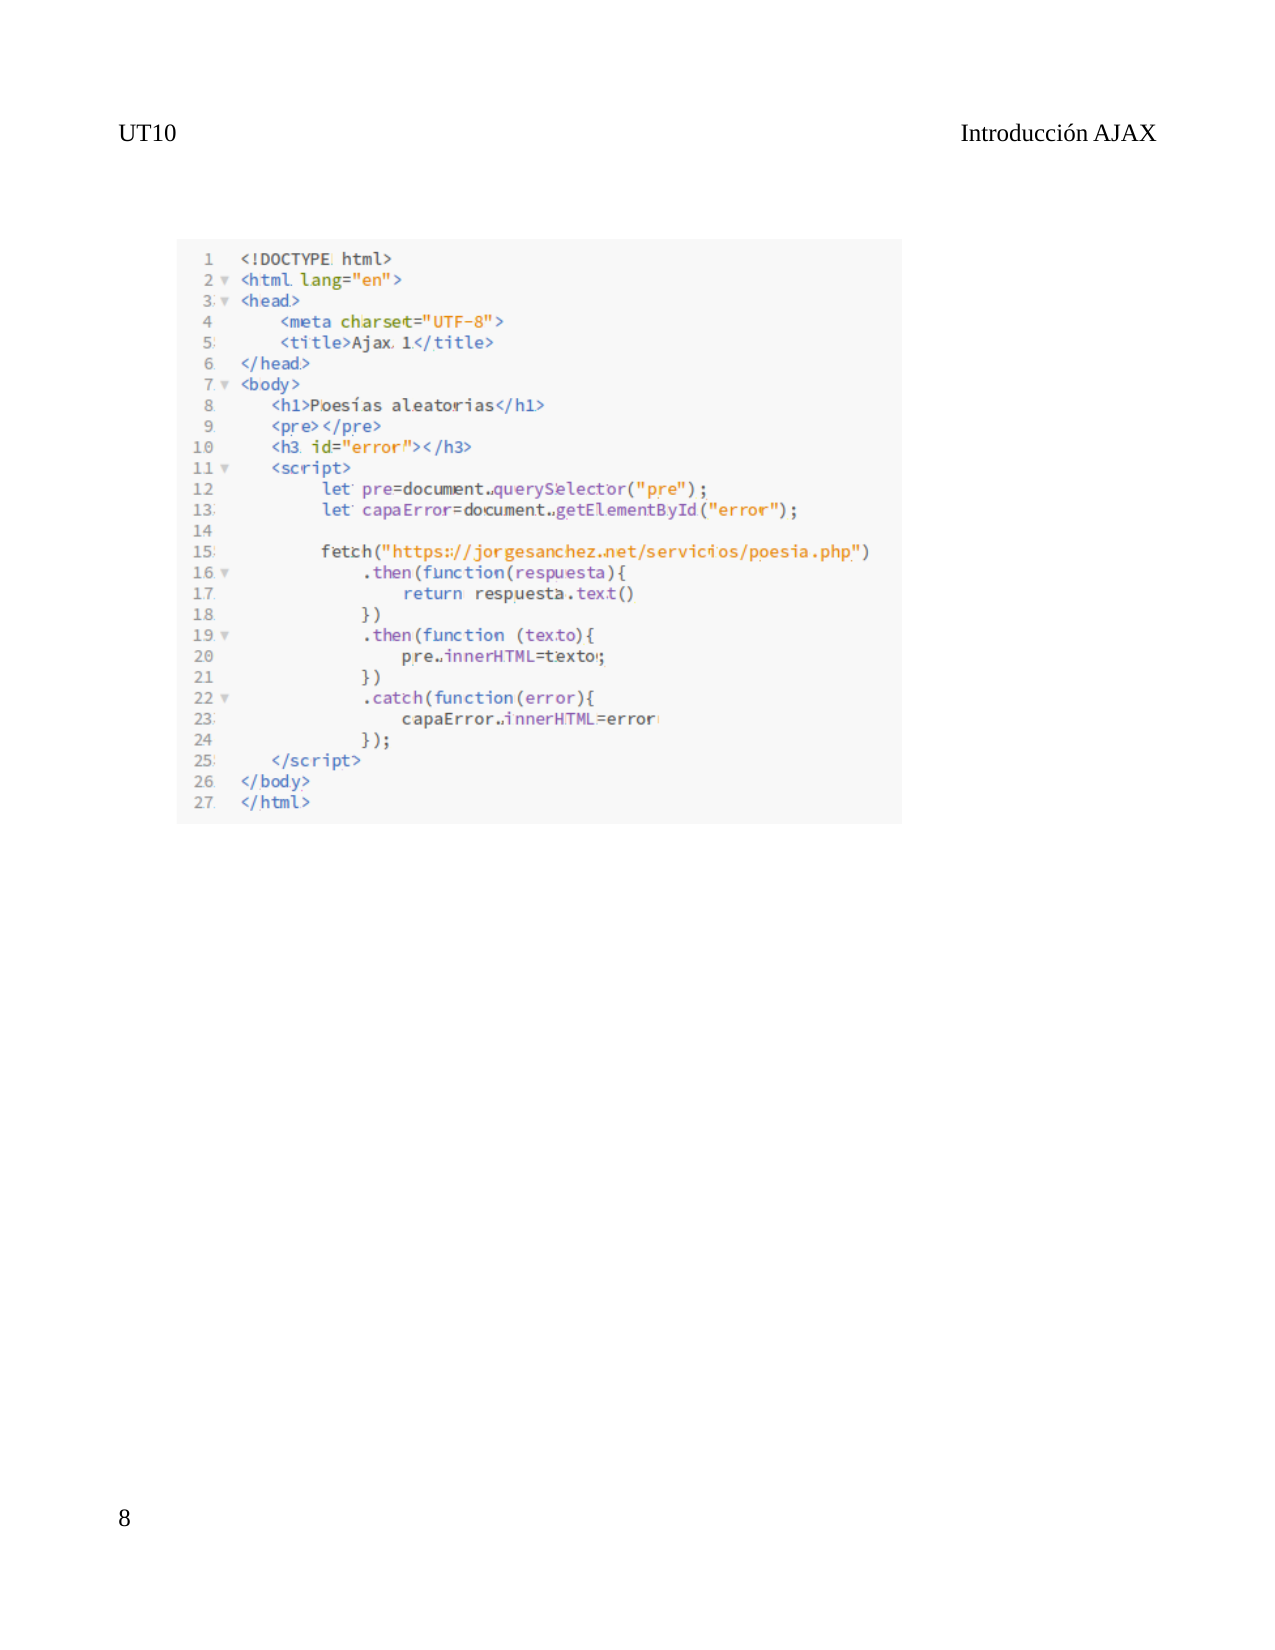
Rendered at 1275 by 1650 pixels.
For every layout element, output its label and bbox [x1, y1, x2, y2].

picture [176, 239, 902, 824]
